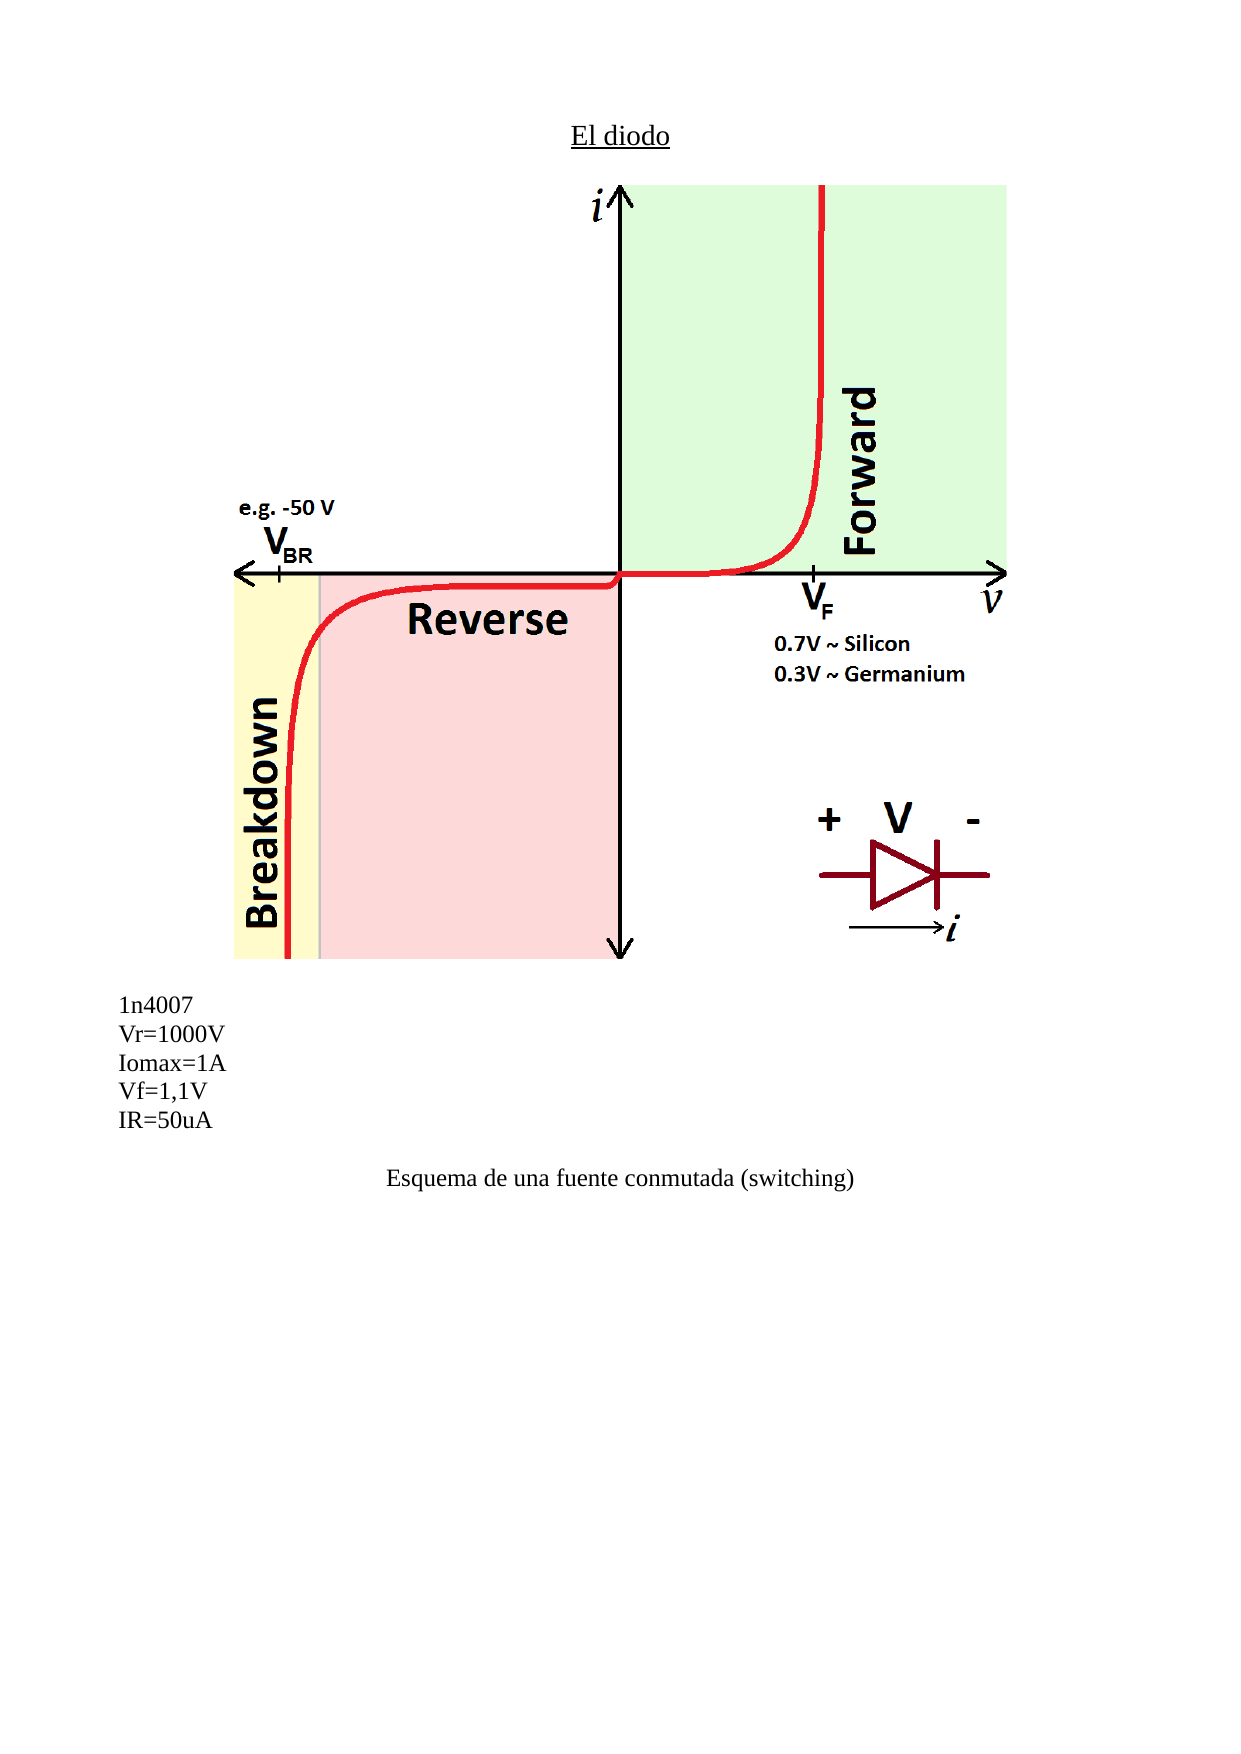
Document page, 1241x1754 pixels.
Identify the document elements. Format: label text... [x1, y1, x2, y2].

text Esquema de una fuente conmutada (switching) [118, 1163, 1122, 1191]
text IR=50uA [118, 1105, 1122, 1134]
text 1n4007 [118, 990, 1122, 1019]
text Vr=1000V [118, 1019, 1122, 1048]
text Vf=1,1V [118, 1076, 1122, 1105]
text El diodo [118, 118, 1122, 152]
picture [233, 185, 1007, 959]
text Iomax=1A [118, 1048, 1122, 1076]
